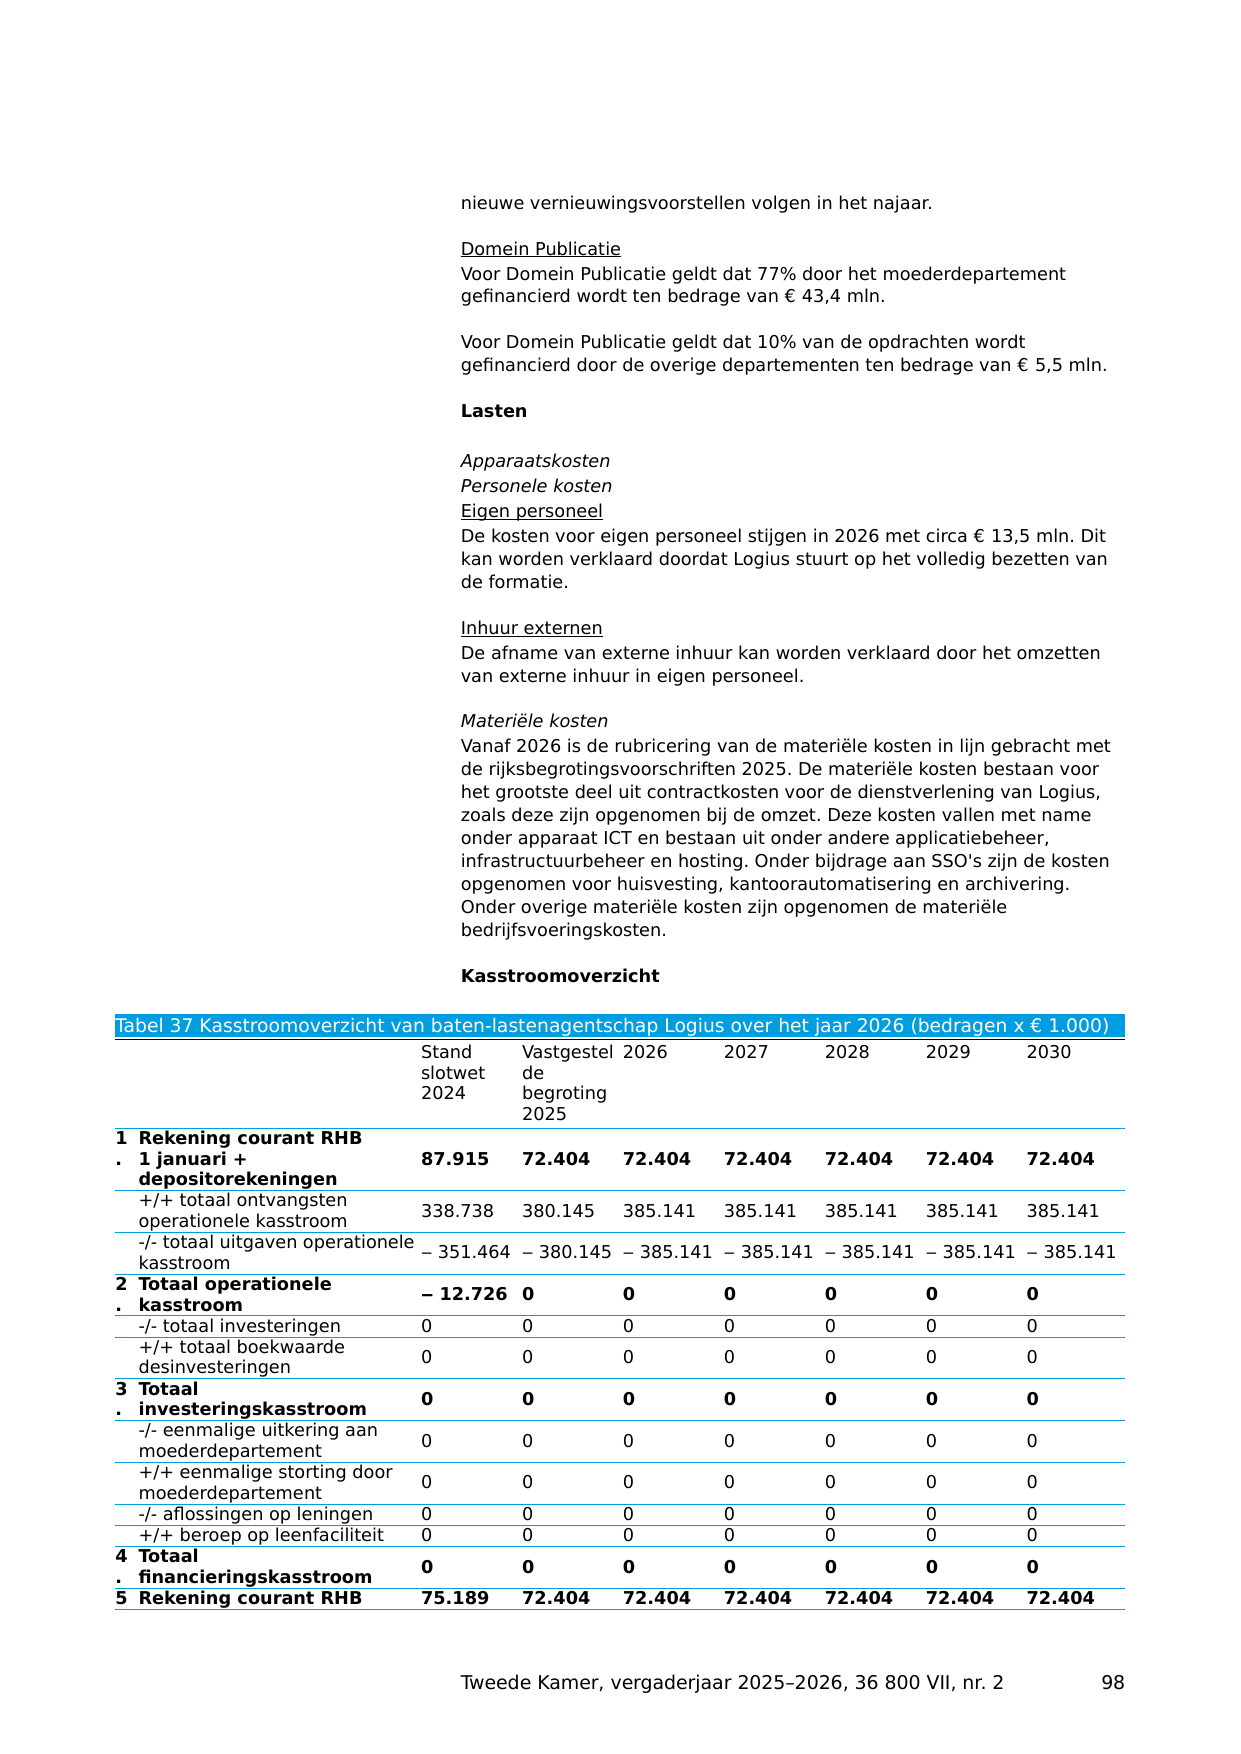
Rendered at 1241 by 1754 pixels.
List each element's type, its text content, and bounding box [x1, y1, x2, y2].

table_cell [115, 1040, 135, 1127]
table_cell 0 [620, 1316, 721, 1336]
table_cell 87.915 [418, 1129, 519, 1190]
table_cell 0 [1024, 1275, 1125, 1315]
table_cell 0 [1024, 1421, 1125, 1462]
table_cell ‒ 380.145 [519, 1233, 620, 1273]
table_cell 0 [418, 1379, 519, 1420]
table_cell 0 [923, 1379, 1023, 1420]
table_cell 0 [418, 1421, 519, 1462]
table_cell 2028 [822, 1040, 923, 1127]
table_cell 0 [519, 1338, 620, 1378]
text Eigen personeel [461, 499, 1125, 522]
table_cell 385.141 [620, 1191, 721, 1232]
table_cell 0 [923, 1547, 1023, 1587]
table_cell [115, 1463, 135, 1503]
table_cell 0 [418, 1505, 519, 1524]
table_cell 0 [721, 1316, 822, 1336]
text Domein Publicatie [461, 237, 1125, 259]
table_cell 0 [822, 1526, 923, 1546]
table_cell Totaal investeringskasstroom [135, 1379, 418, 1420]
table_cell 0 [721, 1421, 822, 1462]
table_cell 72.404 [519, 1129, 620, 1190]
table_cell -/- eenmalige uitkering aan moederdepartement [135, 1421, 418, 1462]
table_cell 380.145 [519, 1191, 620, 1232]
table_cell 338.738 [418, 1191, 519, 1232]
table_cell [115, 1316, 135, 1336]
table_cell 1. [115, 1129, 135, 1190]
table_cell [115, 1505, 135, 1524]
table_cell 0 [721, 1379, 822, 1420]
table_cell 0 [822, 1547, 923, 1587]
table_cell +/+ totaal ontvangsten operationele kasstroom [135, 1191, 418, 1232]
table_cell 0 [1024, 1379, 1125, 1420]
table_cell 0 [721, 1275, 822, 1315]
table_cell 72.404 [923, 1129, 1023, 1190]
table_cell 0 [519, 1275, 620, 1315]
table_cell 0 [519, 1463, 620, 1503]
table_cell 0 [721, 1505, 822, 1524]
table_cell 0 [822, 1316, 923, 1336]
text Kasstroomoverzicht [461, 964, 1125, 987]
table_cell 72.404 [822, 1129, 923, 1190]
table_cell 385.141 [721, 1191, 822, 1232]
table_cell 2030 [1024, 1040, 1125, 1127]
table_cell 0 [721, 1526, 822, 1546]
table_cell 385.141 [923, 1191, 1023, 1232]
text Personele kosten [461, 474, 1125, 497]
table_cell [115, 1338, 135, 1378]
table_cell 0 [923, 1421, 1023, 1462]
table_cell 0 [620, 1463, 721, 1503]
table_cell 0 [822, 1463, 923, 1503]
table_cell Rekening courant RHB 1 januari + depositorekeningen [135, 1129, 418, 1190]
table_cell 2029 [923, 1040, 1023, 1127]
table_cell Vastgestelde begroting 2025 [519, 1040, 620, 1127]
table_cell 3. [115, 1379, 135, 1420]
text nieuwe vernieuwingsvoorstellen volgen in het najaar. [461, 191, 1125, 214]
table_cell [115, 1191, 135, 1232]
table_cell +/+ eenmalige storting door moederdepartement [135, 1463, 418, 1503]
table_cell 0 [620, 1275, 721, 1315]
table_cell 0 [923, 1463, 1023, 1503]
table_cell 2026 [620, 1040, 721, 1127]
table_cell ‒ 385.141 [721, 1233, 822, 1273]
table_cell 0 [418, 1547, 519, 1587]
text Materiële kosten [461, 709, 1125, 732]
table_cell ‒ 385.141 [923, 1233, 1023, 1273]
table_cell [135, 1040, 418, 1127]
table_cell 0 [923, 1275, 1023, 1315]
table_cell -/- totaal investeringen [135, 1316, 418, 1336]
table_cell 0 [923, 1316, 1023, 1336]
table_cell [115, 1421, 135, 1462]
table_cell [115, 1233, 135, 1273]
table_cell 0 [822, 1379, 923, 1420]
table_cell 72.404 [721, 1589, 822, 1609]
table_cell 0 [620, 1338, 721, 1378]
table_cell 0 [721, 1463, 822, 1503]
table_cell 72.404 [721, 1129, 822, 1190]
text Vanaf 2026 is de rubricering van de materiële kosten in lijn gebracht met de rijksbegrotingsvoorschriften 2025. De materiële kosten bestaan voor het grootste deel uit contractkosten voor de dienstverlening van Logius, zoals deze zĳn opgenomen bĳ de omzet. Deze kosten vallen met name onder apparaat ICT en bestaan uit onder andere applicatiebeheer, infrastruc­tuurbeheer en hosting. Onder bijdrage aan SSO's zijn de kosten opgenomen voor huisvesting, kantoorautomatisering en archivering. Onder overige materiële kosten zijn opgenomen de materiële bedrijfsvoeringskosten. [461, 734, 1125, 941]
text Lasten [461, 399, 1125, 422]
table_cell 0 [418, 1338, 519, 1378]
table_cell 0 [1024, 1316, 1125, 1336]
table_cell 0 [822, 1421, 923, 1462]
table_cell 0 [923, 1338, 1023, 1378]
table_cell -/- aflossingen op leningen [135, 1505, 418, 1524]
table_cell 0 [519, 1421, 620, 1462]
table_cell 72.404 [620, 1589, 721, 1609]
text Apparaatskosten [461, 449, 1125, 472]
table_cell 0 [519, 1526, 620, 1546]
table_cell ‒ 12.726 [418, 1275, 519, 1315]
table_cell 0 [418, 1316, 519, 1336]
table_cell 2027 [721, 1040, 822, 1127]
table_cell 0 [721, 1547, 822, 1587]
table_cell Stand slotwet 2024 [418, 1040, 519, 1127]
table_cell 0 [1024, 1505, 1125, 1524]
table_cell +/+ beroep op leenfaciliteit [135, 1526, 418, 1546]
table_cell 0 [822, 1505, 923, 1524]
table_cell 72.404 [1024, 1589, 1125, 1609]
table_cell 0 [721, 1338, 822, 1378]
table_cell 0 [923, 1505, 1023, 1524]
table_cell ‒ 385.141 [1024, 1233, 1125, 1273]
table_cell 0 [418, 1463, 519, 1503]
text Voor Domein Publicatie geldt dat 77% door het moederdepartement gefinancierd wordt ten bedrage van € 43,4 mln. [461, 262, 1125, 307]
text Voor Domein Publicatie geldt dat 10% van de opdrachten wordt gefinancierd door de overige departementen ten bedrage van € 5,5 mln. [461, 330, 1125, 376]
table_cell 0 [519, 1379, 620, 1420]
table_cell 0 [519, 1316, 620, 1336]
table_cell -/- totaal uitgaven operationele kasstroom [135, 1233, 418, 1273]
table_cell 0 [1024, 1526, 1125, 1546]
table_cell 0 [620, 1379, 721, 1420]
table_cell 72.404 [923, 1589, 1023, 1609]
table_cell ‒ 351.464 [418, 1233, 519, 1273]
table_cell Rekening courant RHB [135, 1589, 418, 1609]
table_cell 0 [418, 1526, 519, 1546]
table_cell Totaal financieringskasstroom [135, 1547, 418, 1587]
table_cell 0 [620, 1547, 721, 1587]
table_cell 0 [519, 1547, 620, 1587]
table_cell 0 [1024, 1463, 1125, 1503]
table_cell 385.141 [822, 1191, 923, 1232]
text De afname van externe inhuur kan worden verklaard door het omzetten van externe inhuur in eigen personeel. [461, 641, 1125, 687]
table_cell 0 [620, 1505, 721, 1524]
table_cell 0 [822, 1338, 923, 1378]
table_cell 2. [115, 1275, 135, 1315]
table_cell 0 [1024, 1547, 1125, 1587]
table_cell ‒ 385.141 [822, 1233, 923, 1273]
table_cell 72.404 [620, 1129, 721, 1190]
table_cell 0 [822, 1275, 923, 1315]
table_cell 0 [620, 1421, 721, 1462]
table_cell +/+ totaal boekwaarde desinvesteringen [135, 1338, 418, 1378]
table_cell 72.404 [1024, 1129, 1125, 1190]
text Inhuur externen [461, 616, 1125, 639]
table_cell 5 [115, 1589, 135, 1609]
table_cell 0 [519, 1505, 620, 1524]
table_cell 0 [620, 1526, 721, 1546]
table_cell 385.141 [1024, 1191, 1125, 1232]
table_cell ‒ 385.141 [620, 1233, 721, 1273]
table_cell 72.404 [519, 1589, 620, 1609]
text De kosten voor eigen personeel stijgen in 2026 met circa € 13,5 mln. Dit kan worden verklaard doordat Logius stuurt op het volledig bezetten van de formatie. [461, 524, 1125, 593]
table_cell 0 [1024, 1338, 1125, 1378]
table_cell 75.189 [418, 1589, 519, 1609]
table_cell 72.404 [822, 1589, 923, 1609]
table_cell 4. [115, 1547, 135, 1587]
table_cell [115, 1526, 135, 1546]
table_cell Totaal operationele kasstroom [135, 1275, 418, 1315]
table_cell 0 [923, 1526, 1023, 1546]
